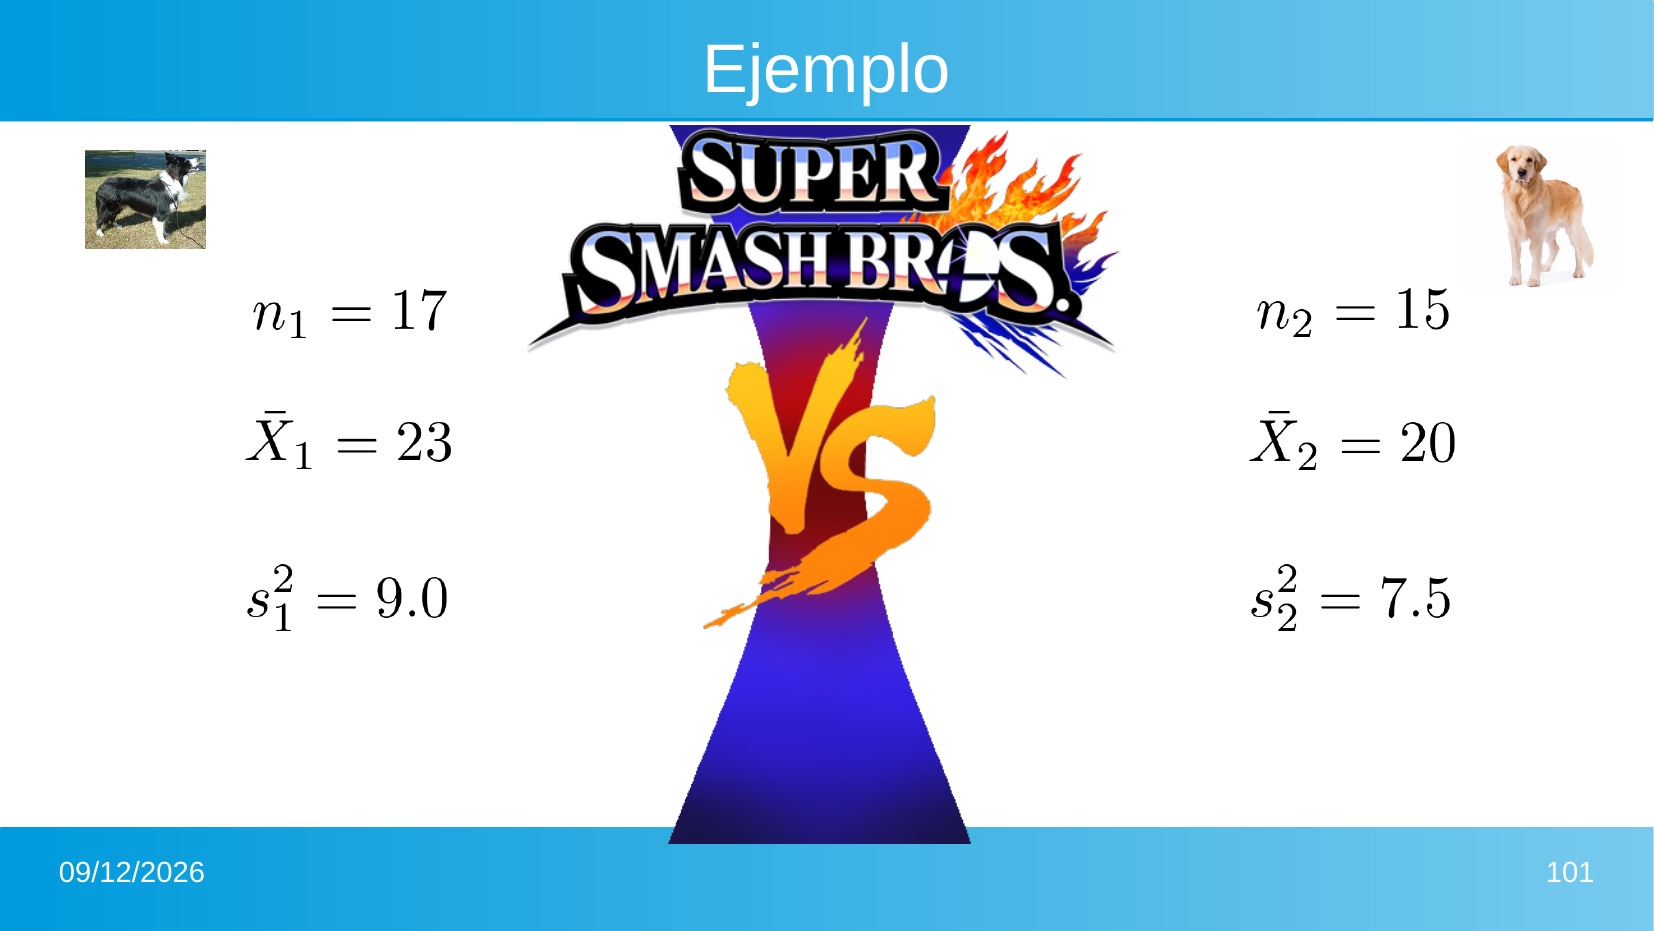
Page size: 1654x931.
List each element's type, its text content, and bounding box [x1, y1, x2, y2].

picture [85, 125, 1619, 844]
title Ejemplo [59, 29, 1595, 108]
